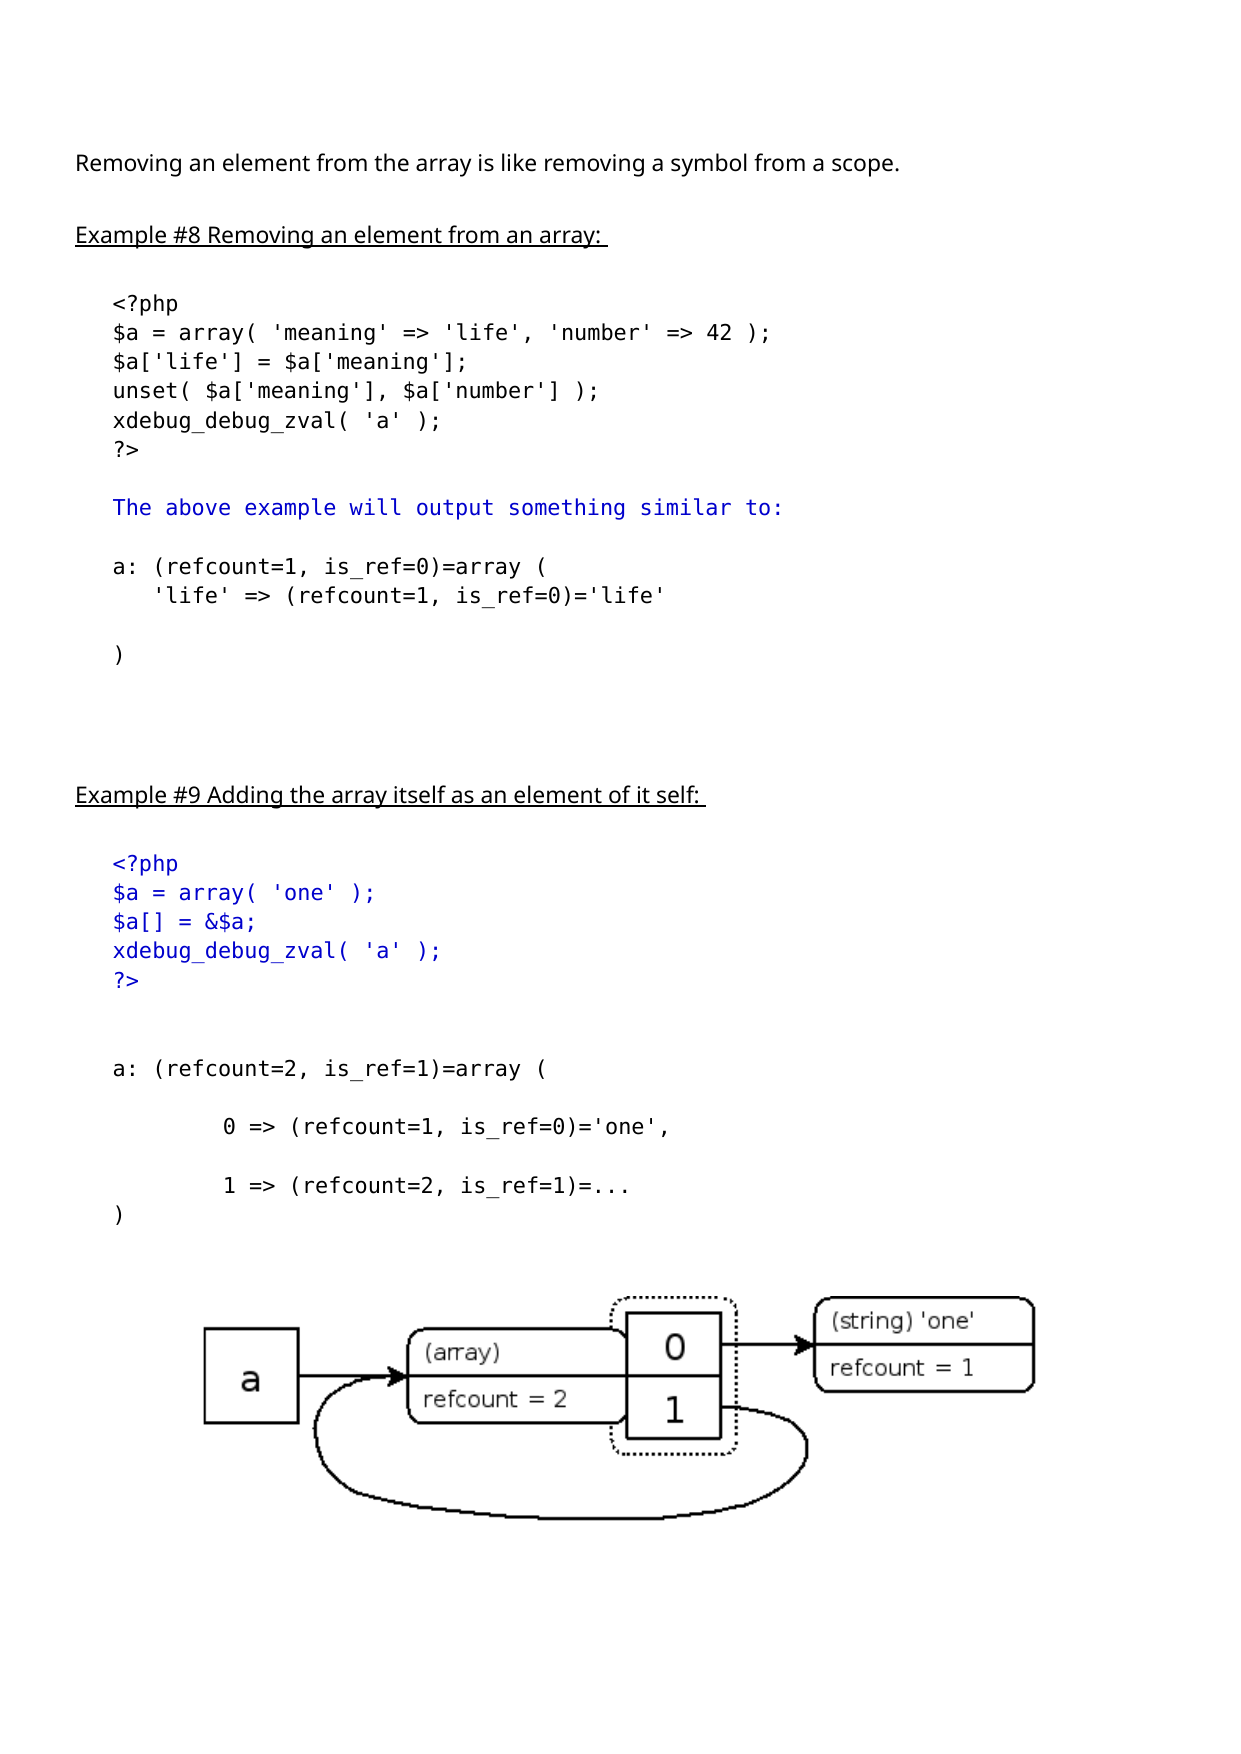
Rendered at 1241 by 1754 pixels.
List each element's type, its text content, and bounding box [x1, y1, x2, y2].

text The above example will output something similar to: [112, 496, 1165, 521]
text Removing an element from the array is like removing a symbol from a scope. [75, 147, 1165, 178]
text Example #9 Adding the array itself as an element of it self: [75, 779, 1165, 810]
text a: (refcount=2, is_ref=1)=array ( [112, 1056, 1165, 1111]
text 'life' => (refcount=1, is_ref=0)='life' [112, 583, 1165, 609]
text 1 => (refcount=2, is_ref=1)=... [112, 1173, 1165, 1198]
text <?php $a = array( 'meaning' => 'life', 'number' => 42 ); $a['life'] = $a['meaning']; unset( $a['meaning'], $a['number'] ); xdebug_debug_zval( 'a' ); ?> [112, 291, 1165, 462]
text ) [112, 613, 1165, 667]
text a: (refcount=1, is_ref=0)=array ( [112, 554, 1165, 579]
text 0 => (refcount=1, is_ref=0)='one', [112, 1114, 1165, 1169]
text <?php $a = array( 'one' ); $a[] = &$a; xdebug_debug_zval( 'a' ); ?> [112, 851, 1165, 993]
picture [203, 1296, 1037, 1522]
text ) [112, 1202, 1165, 1257]
text Example #8 Removing an element from an array: [75, 219, 1165, 250]
